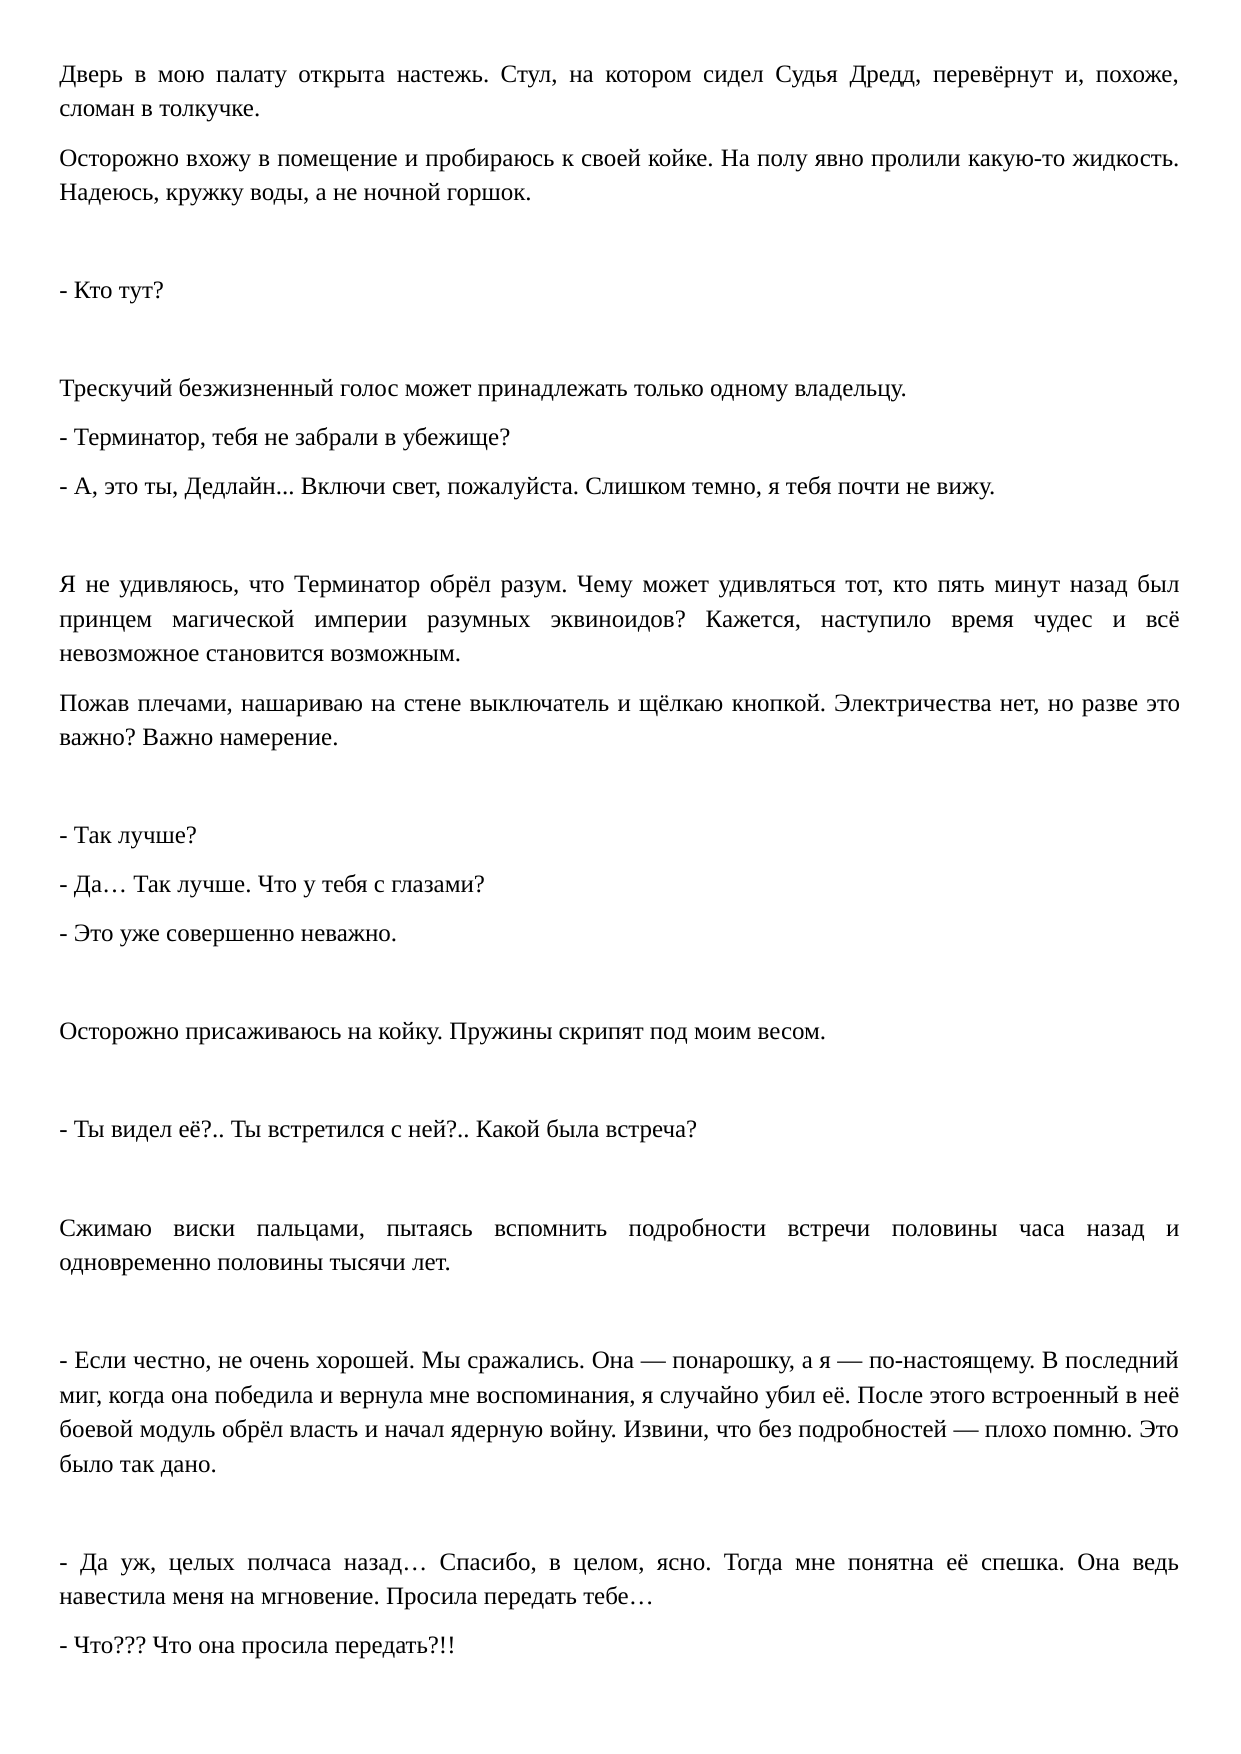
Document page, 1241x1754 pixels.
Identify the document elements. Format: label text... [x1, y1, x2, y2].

text Трескучий безжизненный голос может принадлежать только одному владельцу. [59, 373, 1181, 402]
text Я не удивляюсь, что Терминатор обрёл разум. Чему может удивляться тот, кто пять минут назад был принцем магической империи разумных эквиноидов? Кажется, наступило время чудес и всё невозможное становится возможным. [59, 569, 1181, 667]
text Пожав плечами, нашариваю на стене выключатель и щёлкаю кнопкой. Электричества нет, но разве это важно? Важно намерение. [59, 688, 1181, 751]
text - Так лучше? [59, 820, 1181, 849]
text - Что??? Что она просила передать?!! [59, 1630, 1181, 1659]
text - Кто тут? [59, 275, 1181, 304]
text - Да уж, целых полчаса назад… Спасибо, в целом, ясно. Тогда мне понятна её спешка. Она ведь навестила меня на мгновение. Просила передать тебе… [59, 1547, 1181, 1610]
text - А, это ты, Дедлайн... Включи свет, пожалуйста. Слишком темно, я тебя почти не вижу. [59, 471, 1181, 500]
text - Терминатор, тебя не забрали в убежище? [59, 422, 1181, 451]
text Сжимаю виски пальцами, пытаясь вспомнить подробности встречи половины часа назад и одновременно половины тысячи лет. [59, 1213, 1181, 1276]
text Осторожно присаживаюсь на койку. Пружины скрипят под моим весом. [59, 1016, 1181, 1045]
text Дверь в мою палату открыта настежь. Стул, на котором сидел Судья Дредд, перевёрнут и, похоже, сломан в толкучке. [59, 59, 1181, 122]
text - Это уже совершенно неважно. [59, 918, 1181, 947]
text Осторожно вхожу в помещение и пробираюсь к своей койке. На полу явно пролили какую-то жидкость. Надеюсь, кружку воды, а не ночной горшок. [59, 143, 1181, 206]
text - Ты видел её?.. Ты встретился с ней?.. Какой была встреча? [59, 1114, 1181, 1143]
text - Да… Так лучше. Что у тебя с глазами? [59, 869, 1181, 898]
text - Если честно, не очень хорошей. Мы сражались. Она — понарошку, а я — по-настоящему. В последний миг, когда она победила и вернула мне воспоминания, я случайно убил её. После этого встроенный в неё боевой модуль обрёл власть и начал ядерную войну. Извини, что без подробностей — плохо помню. Это было так дано. [59, 1345, 1181, 1477]
